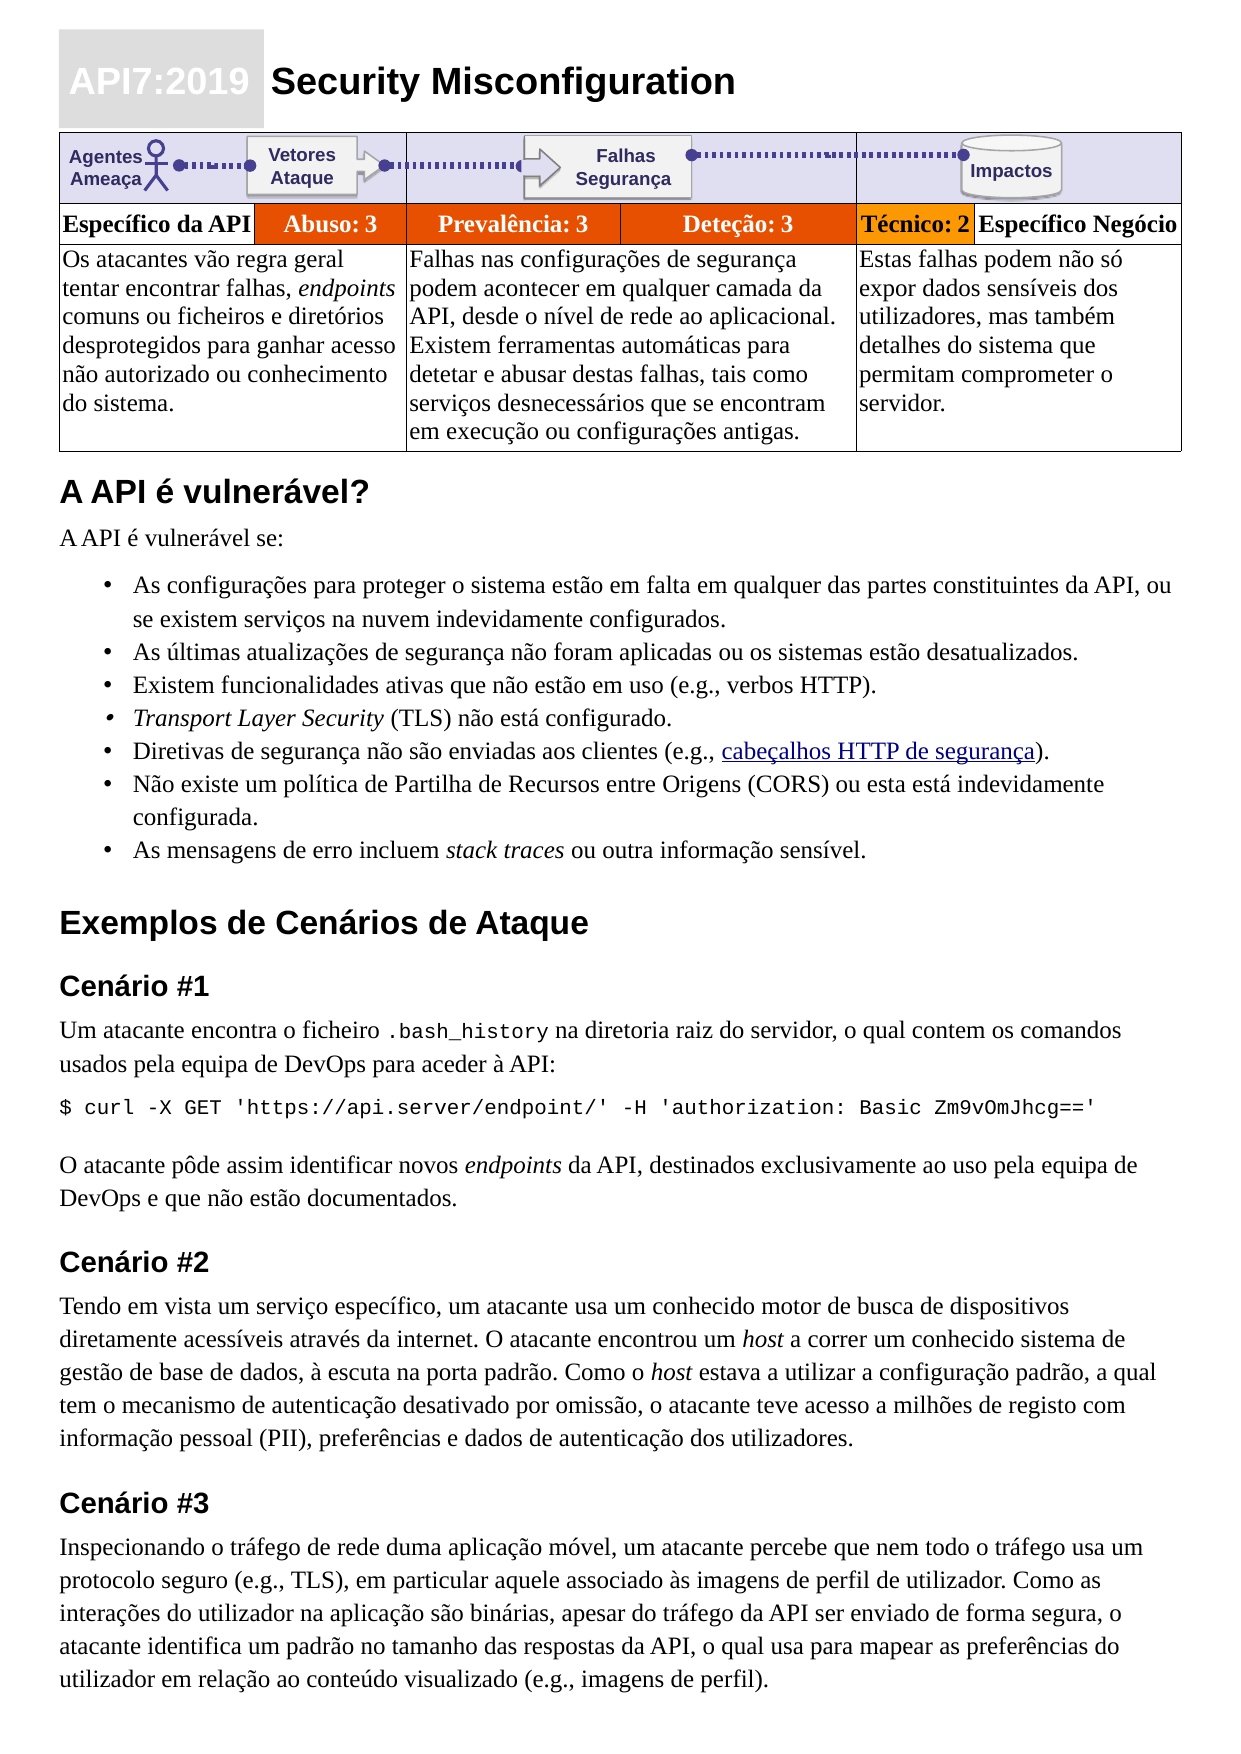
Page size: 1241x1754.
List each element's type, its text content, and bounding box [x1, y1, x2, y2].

subtitle Cenário #3 [59, 1486, 1181, 1519]
list As configurações para proteger o sistema estão em falta em qualquer das partes constituintes da API, ou se existem serviços na nuvem indevidamente configurados. [103, 571, 1181, 632]
table_cell Estas falhas podem não só expor dados sensíveis dos utilizadores, mas também detalhes do sistema que permitam comprometer o servidor. [857, 245, 1181, 451]
subtitle Cenário #2 [59, 1245, 1181, 1279]
table_header [620, 133, 856, 203]
table_header [857, 133, 974, 203]
text $ curl -X GET 'https://api.server/endpoint/' -H 'authorization: Basic Zm9vOmJhcg==' [59, 1097, 1181, 1120]
table_cell Específico Negócio [975, 204, 1181, 244]
list Diretivas de segurança não são enviadas aos clientes (e.g., cabeçalhos HTTP de segurança). [103, 736, 1181, 764]
table_cell Técnico: 2 [857, 204, 974, 244]
table_header [60, 133, 254, 203]
subtitle Cenário #1 [59, 969, 1181, 1003]
text Inspecionando o tráfego de rede duma aplicação móvel, um atacante percebe que nem todo o tráfego usa um protocolo seguro (e.g., TLS), em particular aquele associado às imagens de perfil de utilizador. Como as interações do utilizador na aplicação são binárias, apesar do tráfego da API ser enviado de forma segura, o atacante identifica um padrão no tamanho das respostas da API, o qual usa para mapear as preferências do utilizador em relação ao conteúdo visualizado (e.g., imagens de perfil). [59, 1532, 1181, 1693]
table_cell Abuso: 3 [255, 204, 406, 244]
table_header [407, 133, 620, 203]
subtitle A API é vulnerável? [59, 472, 1181, 511]
text Um atacante encontra o ficheiro .bash_history na diretoria raiz do servidor, o qual contem os comandos usados pela equipa de DevOps para aceder à API: [59, 1015, 1181, 1078]
table_cell Os atacantes vão regra geral tentar encontrar falhas, endpoints comuns ou ficheiros e diretórios desprotegidos para ganhar acesso não autorizado ou conhecimento do sistema. [60, 245, 406, 451]
table_header [974, 133, 1181, 203]
table_cell Falhas nas configurações de segurança podem acontecer em qualquer camada da API, desde o nível de rede ao aplicacional. Existem ferramentas automáticas para detetar e abusar destas falhas, tais como serviços desnecessários que se encontram em execução ou configurações antigas. [407, 245, 856, 451]
subtitle Exemplos de Cenários de Ataque [59, 903, 1181, 942]
table_cell Prevalência: 3 [407, 204, 620, 244]
table_cell Deteção: 3 [621, 204, 856, 244]
list Não existe um política de Partilha de Recursos entre Origens (CORS) ou esta está indevidamente configurada. [103, 769, 1181, 831]
list As mensagens de erro incluem stack traces ou outra informação sensível. [103, 835, 1181, 863]
list Existem funcionalidades ativas que não estão em uso (e.g., verbos HTTP). [103, 670, 1181, 698]
text A API é vulnerável se: [59, 523, 1181, 552]
table_header [254, 133, 406, 203]
table_cell Específico da API [60, 204, 254, 244]
text Tendo em vista um serviço específico, um atacante usa um conhecido motor de busca de dispositivos diretamente acessíveis através da internet. O atacante encontrou um host a correr um conhecido sistema de gestão de base de dados, à escuta na porta padrão. Como o host estava a utilizar a configuração padrão, a qual tem o mecanismo de autenticação desativado por omissão, o atacante teve acesso a milhões de registo com informação pessoal (PII), preferências e dados de autenticação dos utilizadores. [59, 1291, 1181, 1452]
list As últimas atualizações de segurança não foram aplicadas ou os sistemas estão desatualizados. [103, 637, 1181, 665]
text O atacante pôde assim identificar novos endpoints da API, destinados exclusivamente ao uso pela equipa de DevOps e que não estão documentados. [59, 1150, 1181, 1212]
